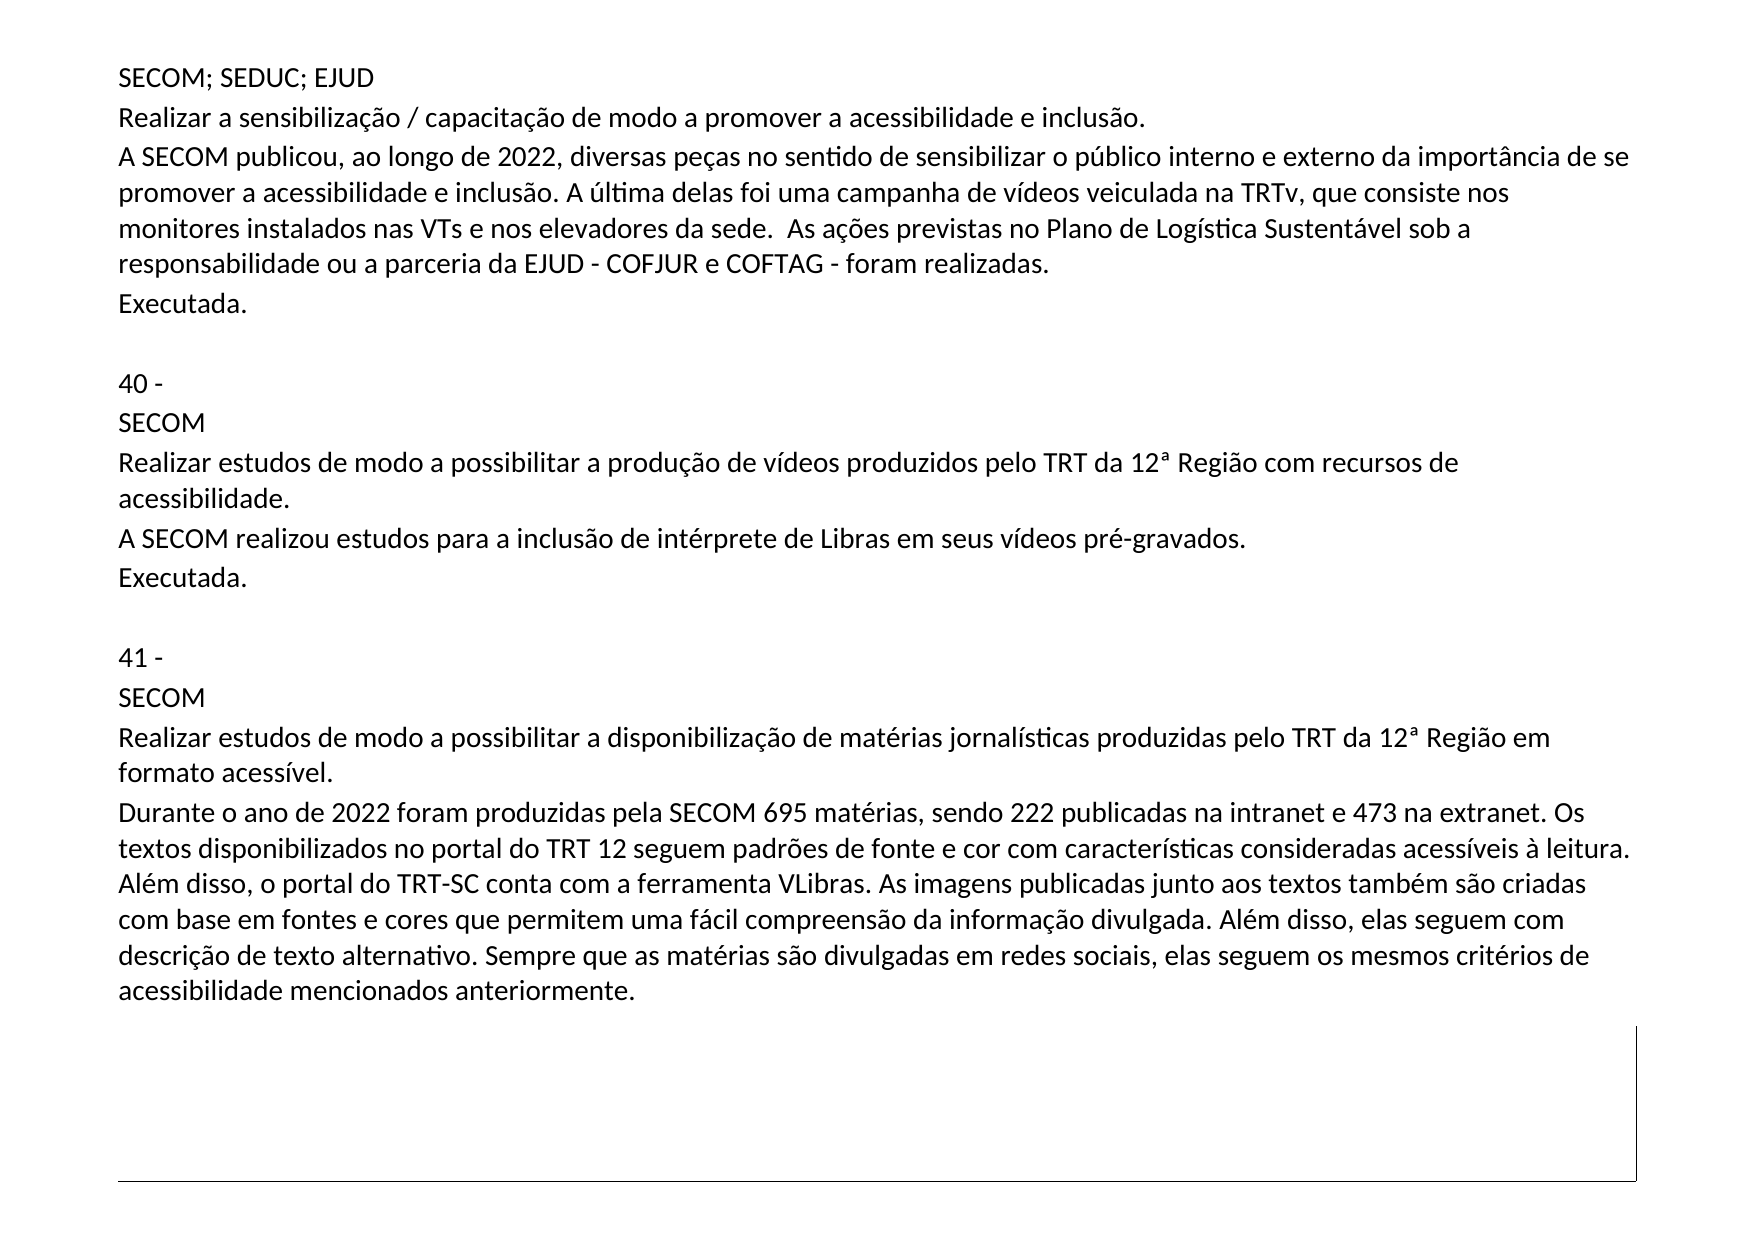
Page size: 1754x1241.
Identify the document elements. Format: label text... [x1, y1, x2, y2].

text Realizar a sensibilização / capacitação de modo a promover a acessibilidade e inclusão. [118, 99, 1636, 134]
text Executada. [118, 559, 1636, 595]
text A SECOM realizou estudos para a inclusão de intérprete de Libras em seus vídeos pré-gravados. [118, 520, 1636, 555]
text SECOM [118, 404, 1636, 440]
text Realizar estudos de modo a possibilitar a disponibilização de matérias jornalísticas produzidas pelo TRT da 12ª Região em formato acessível. [118, 719, 1636, 790]
text 40 - [118, 365, 1636, 400]
text A SECOM publicou, ao longo de 2022, diversas peças no sentido de sensibilizar o público interno e externo da importância de se promover a acessibilidade e inclusão. A última delas foi uma campanha de vídeos veiculada na TRTv, que consiste nos monitores instalados nas VTs e nos elevadores da sede. As ações previstas no Plano de Logística Sustentável sob a responsabilidade ou a parceria da EJUD - COFJUR e COFTAG - foram realizadas. [118, 138, 1636, 281]
text 41 - [118, 639, 1636, 675]
text SECOM; SEDUC; EJUD [118, 59, 1636, 94]
text SECOM [118, 679, 1636, 714]
text Executada. [118, 285, 1636, 321]
text Realizar estudos de modo a possibilitar a produção de vídeos produzidos pelo TRT da 12ª Região com recursos de acessibilidade. [118, 444, 1636, 516]
text Durante o ano de 2022 foram produzidas pela SECOM 695 matérias, sendo 222 publicadas na intranet e 473 na extranet. Os textos disponibilizados no portal do TRT 12 seguem padrões de fonte e cor com características consideradas acessíveis à leitura. Além disso, o portal do TRT-SC conta com a ferramenta VLibras. As imagens publicadas junto aos textos também são criadas com base em fontes e cores que permitem uma fácil compreensão da informação divulgada. Além disso, elas seguem com descrição de texto alternativo. Sempre que as matérias são divulgadas em redes sociais, elas seguem os mesmos critérios de acessibilidade mencionados anteriormente. [118, 794, 1636, 1008]
